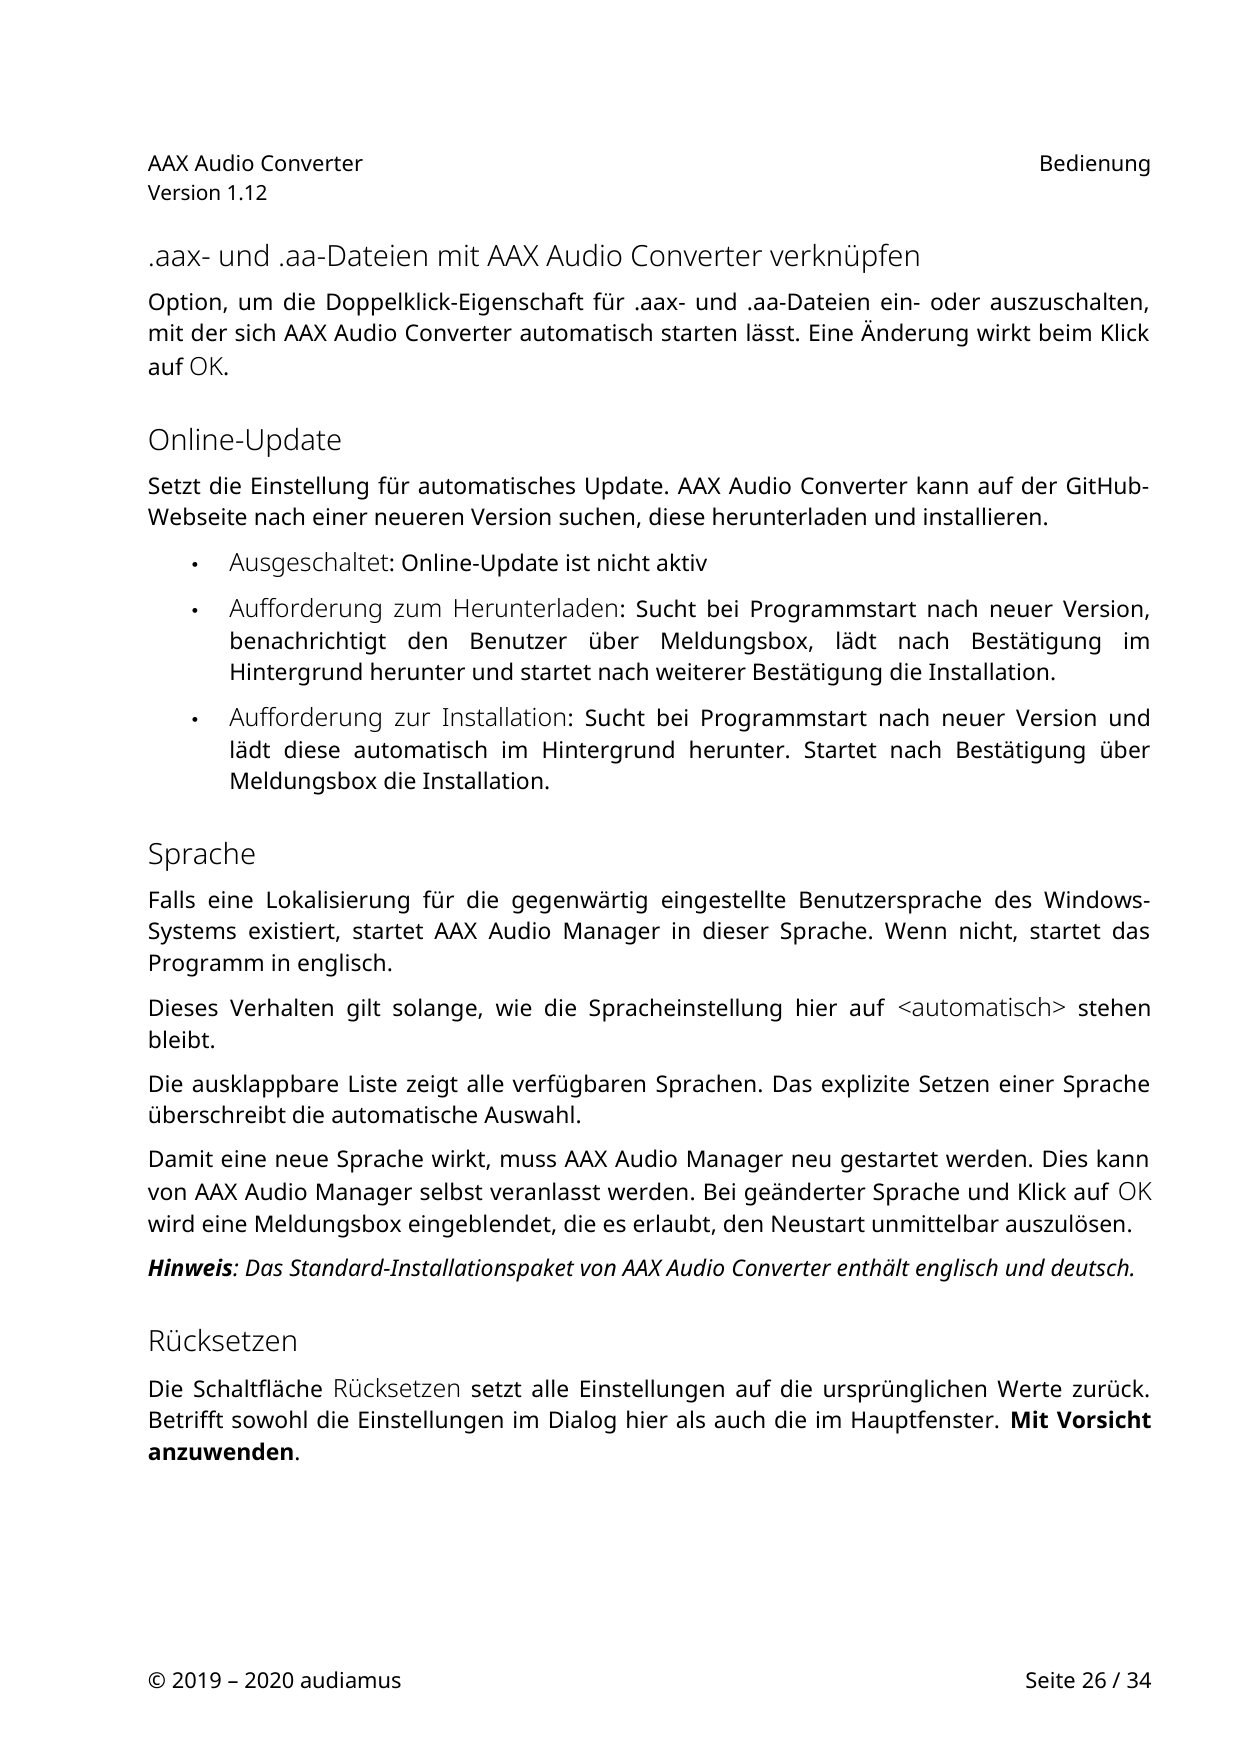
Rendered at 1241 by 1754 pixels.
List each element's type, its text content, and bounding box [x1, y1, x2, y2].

text Setzt die Einstellung für automatisches Update. AAX Audio Converter kann auf der GitHub-Webseite nach einer neueren Version suchen, diese herunterladen und installieren. [148, 470, 1152, 532]
text Die Schaltfläche Rücksetzen setzt alle Einstellungen auf die ursprünglichen Werte zurück. Betrifft sowohl die Einstellungen im Dialog hier als auch die im Hauptfenster. Mit Vorsicht anzuwenden. [148, 1370, 1152, 1467]
subtitle Sprache [148, 833, 1152, 873]
list Aufforderung zur Installation: Sucht bei Programmstart nach neuer Version und lädt diese automatisch im Hintergrund herunter. Startet nach Bestätigung über Meldungsbox die Installation. [192, 700, 1152, 796]
subtitle .aax- und .aa-Dateien mit AAX Audio Converter verknüpfen [148, 235, 1152, 275]
list Ausgeschaltet: Online-Update ist nicht aktiv [192, 545, 1152, 579]
text Dieses Verhalten gilt solange, wie die Spracheinstellung hier auf <automatisch> stehen bleibt. [148, 990, 1152, 1055]
text Die ausklappbare Liste zeigt alle verfügbaren Sprachen. Das explizite Setzen einer Sprache überschreibt die automatische Auswahl. [148, 1068, 1152, 1130]
text Falls eine Lokalisierung für die gegenwärtig eingestellte Benutzersprache des Windows-Systems existiert, startet AAX Audio Manager in dieser Sprache. Wenn nicht, startet das Programm in englisch. [148, 884, 1152, 978]
text Hinweis: Das Standard-Installationspaket von AAX Audio Converter enthält englisch und deutsch. [148, 1251, 1152, 1283]
subtitle Online-Update [148, 419, 1152, 459]
text Damit eine neue Sprache wirkt, muss AAX Audio Manager neu gestartet werden. Dies kann von AAX Audio Manager selbst veranlasst werden. Bei geänderter Sprache und Klick auf OK wird eine Meldungsbox eingeblendet, die es erlaubt, den Neustart unmittelbar auszulösen. [148, 1143, 1152, 1239]
list Aufforderung zum Herunterladen: Sucht bei Programmstart nach neuer Version, benachrichtigt den Benutzer über Meldungsbox, lädt nach Bestätigung im Hintergrund herunter und startet nach weiterer Bestätigung die Installation. [192, 591, 1152, 687]
subtitle Rücksetzen [148, 1320, 1152, 1360]
text Option, um die Doppelklick-Eigenschaft für .aax- und .aa-Dateien ein- oder auszuschalten, mit der sich AAX Audio Converter automatisch starten lässt. Eine Änderung wirkt beim Klick auf OK. [148, 286, 1152, 382]
